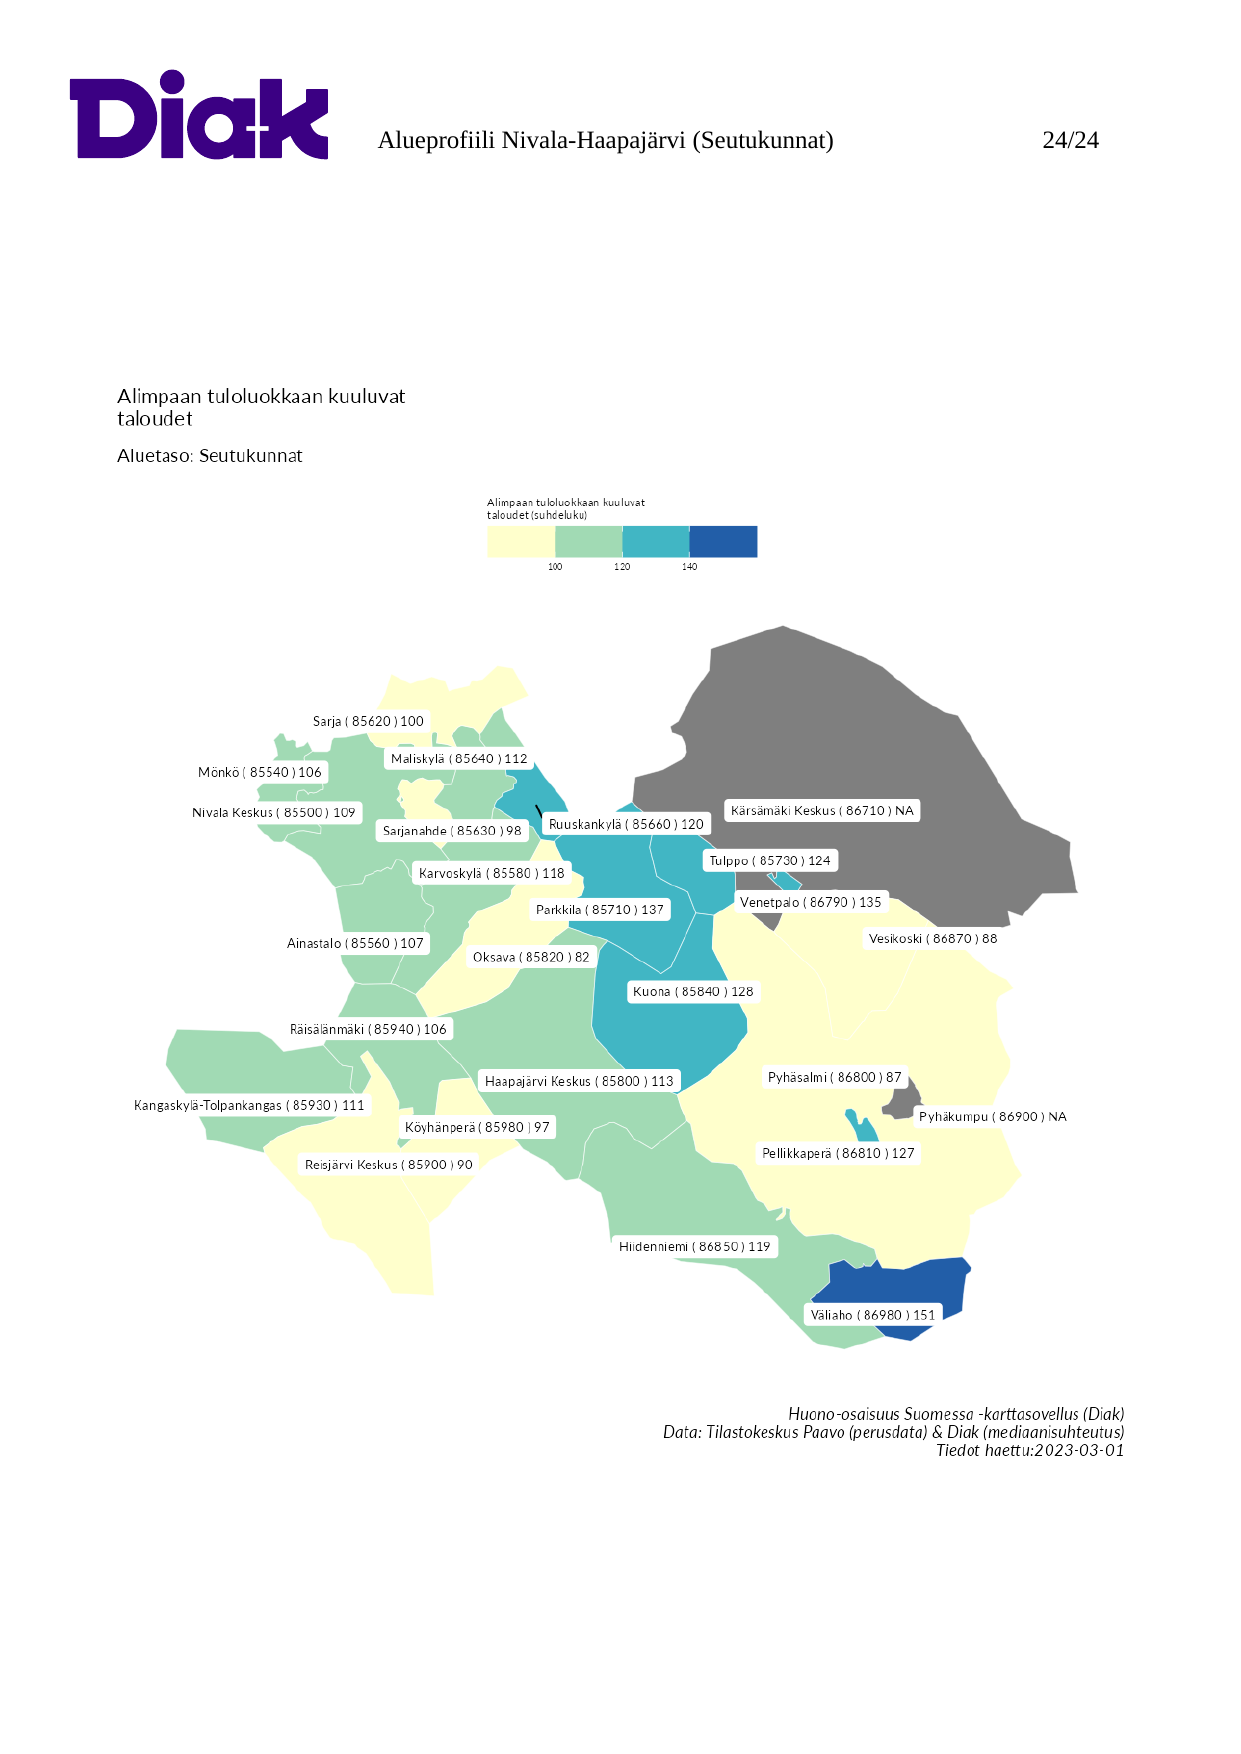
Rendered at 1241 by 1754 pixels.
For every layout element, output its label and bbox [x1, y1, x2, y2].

picture [61, 196, 1179, 1651]
